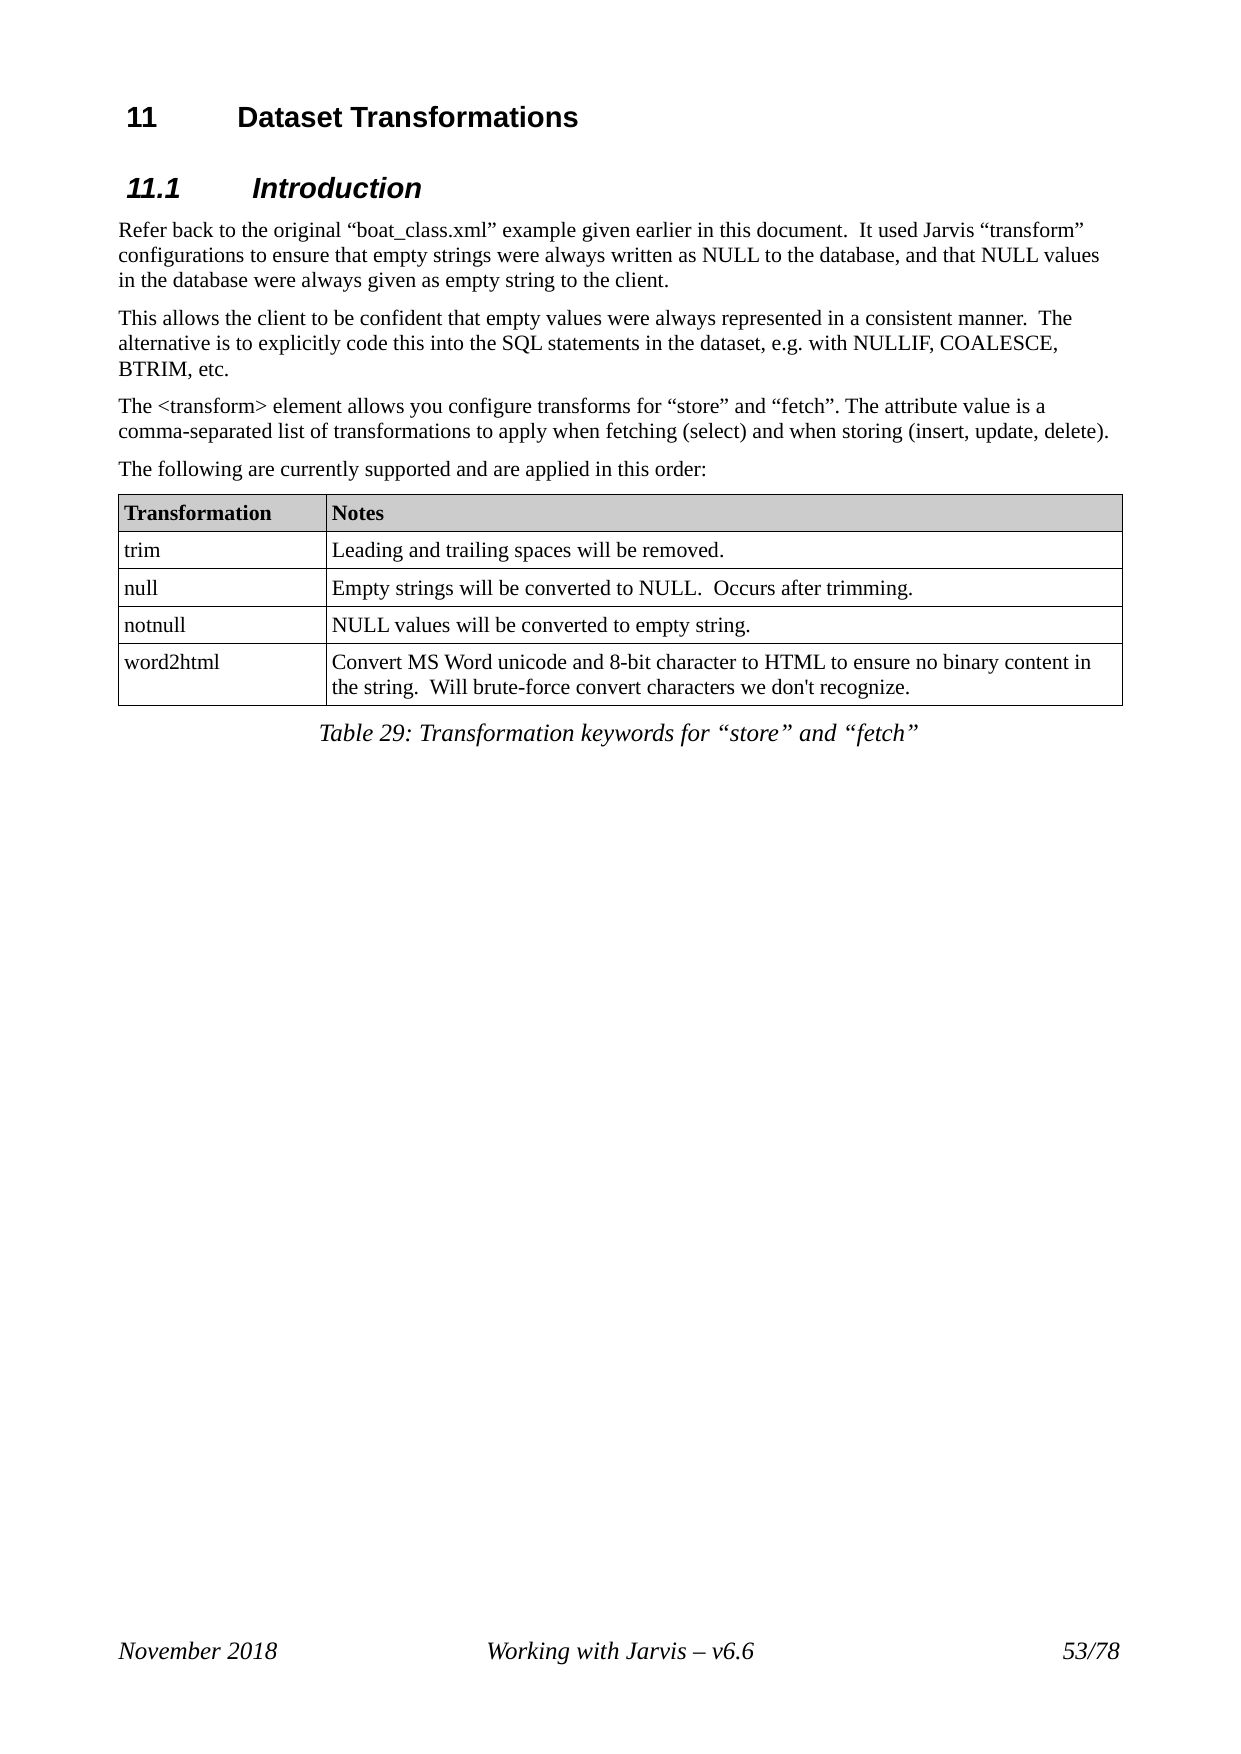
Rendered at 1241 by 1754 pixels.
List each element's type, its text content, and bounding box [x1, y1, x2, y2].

table_cell Convert MS Word unicode and 8-bit character to HTML to ensure no binary content in the string. Will brute-force convert characters we don't recognize. [327, 644, 1122, 705]
table_header Transformation [119, 495, 326, 531]
subtitle Introduction [118, 171, 1122, 204]
text Table 29: Transformation keywords for “store” and “fetch” [118, 718, 1122, 747]
table_cell word2html [119, 644, 326, 705]
table_cell trim [119, 532, 326, 568]
table_cell null [119, 569, 326, 606]
table_cell Empty strings will be converted to NULL. Occurs after trimming. [327, 569, 1122, 606]
text This allows the client to be confident that empty values were always represented in a consistent manner. The alternative is to explicitly code this into the SQL statements in the dataset, e.g. with NULLIF, COALESCE, BTRIM, etc. [118, 305, 1122, 381]
text The following are currently supported and are applied in this order: [118, 456, 1122, 481]
table_header Notes [327, 495, 1122, 531]
subtitle Dataset Transformations [118, 100, 1122, 133]
table_cell Leading and trailing spaces will be removed. [327, 532, 1122, 568]
text The <transform> element allows you configure transforms for “store” and “fetch”. The attribute value is a comma-separated list of transformations to apply when fetching (select) and when storing (insert, update, delete). [118, 393, 1122, 444]
table_cell notnull [119, 607, 326, 643]
text Refer back to the original “boat_class.xml” example given earlier in this document. It used Jarvis “transform” configurations to ensure that empty strings were always written as NULL to the database, and that NULL values in the database were always given as empty string to the client. [118, 217, 1122, 293]
table_cell NULL values will be converted to empty string. [327, 607, 1122, 643]
